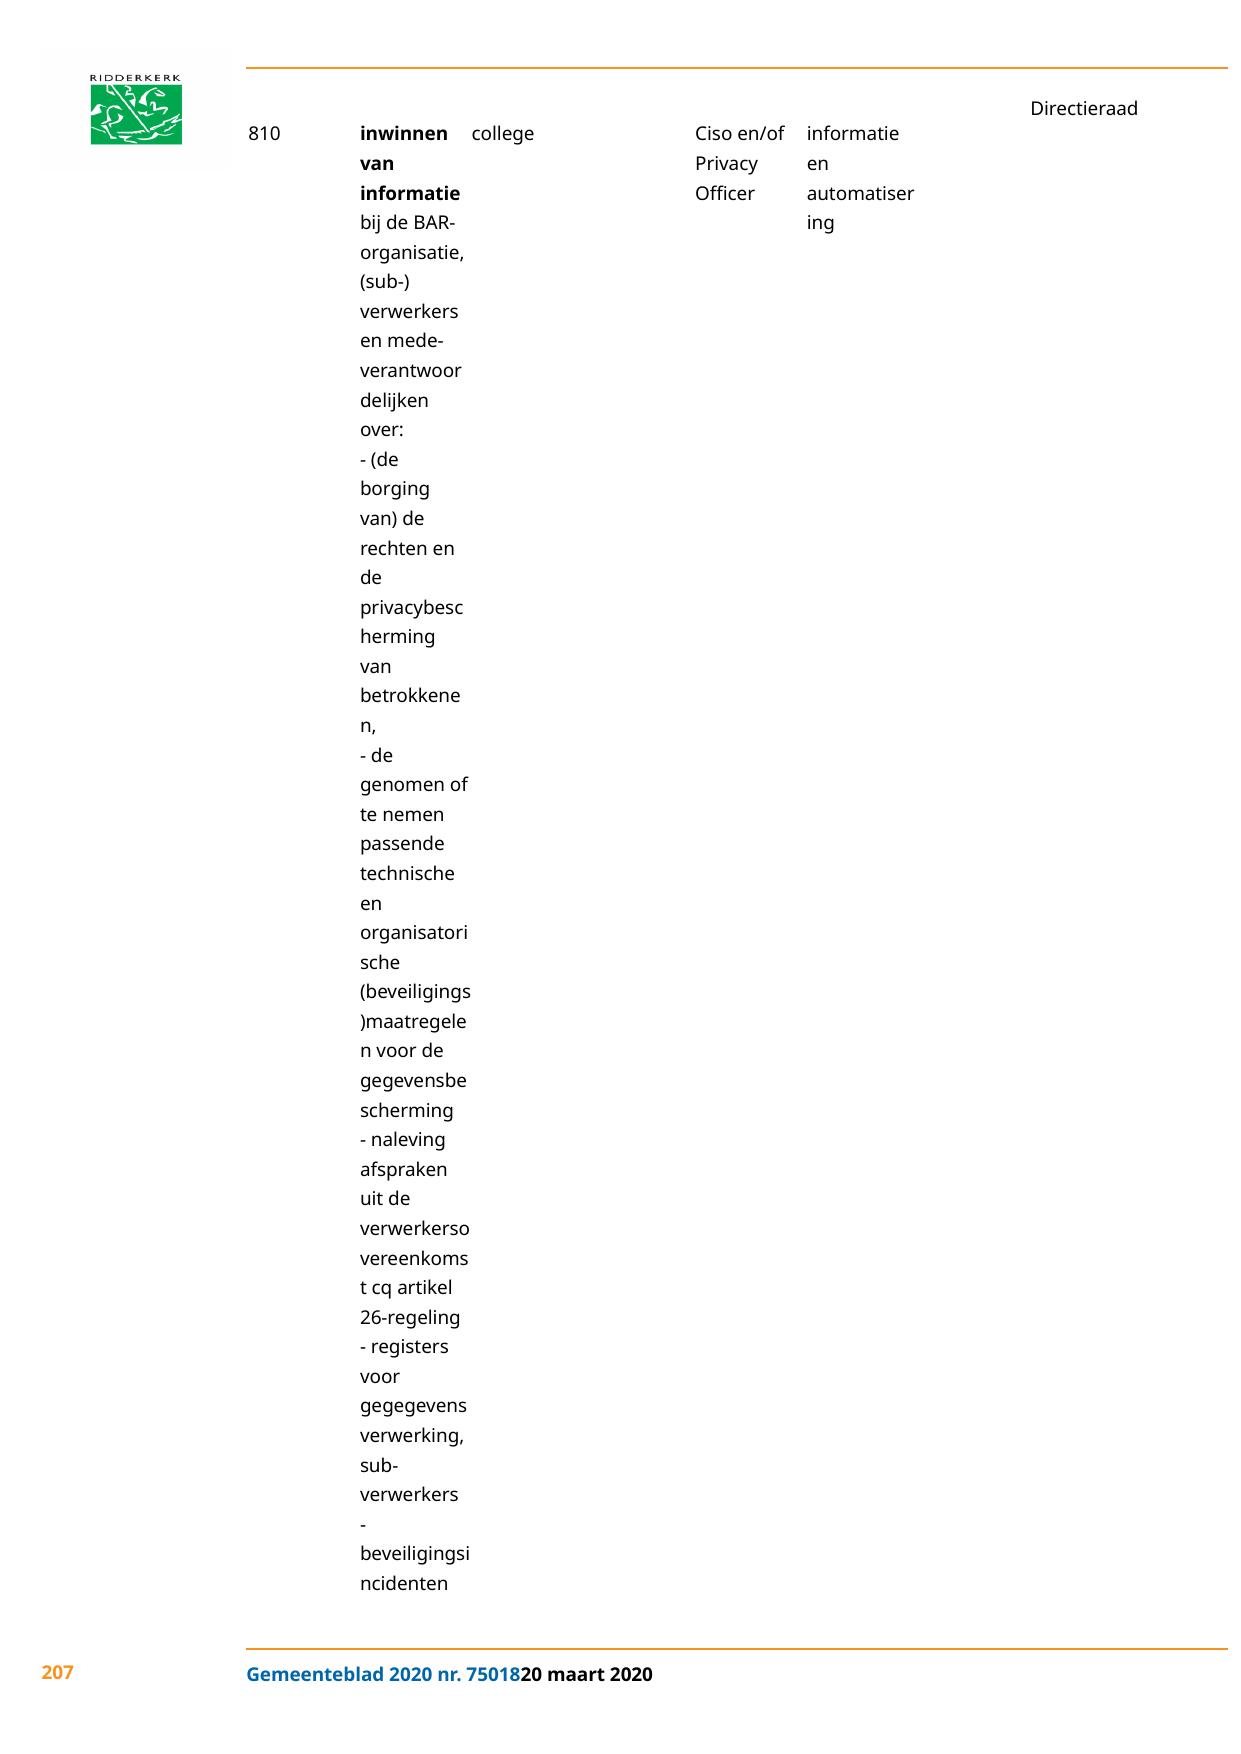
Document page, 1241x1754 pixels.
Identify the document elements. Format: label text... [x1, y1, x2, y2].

table_cell college [471, 121, 583, 1596]
table_cell inwinnen van informatie bij de BAR-organisatie, (sub-) verwerkers en mede-verantwoordelijken over: - (de borging van) de rechten en de privacybescherming van betrokkenen, - de genomen of te nemen passende technische en organisatorische (beveiligings)maatregelen voor de gegevensbescherming - naleving afspraken uit de verwerkersovereenkomst cq artikel 26-regeling - registers voor gegegevensverwerking, sub-verwerkers - beveiligingsincidenten [360, 121, 471, 1596]
picture [41, 47, 231, 172]
table_cell informatie en automatisering [807, 121, 918, 1596]
table_cell [1030, 121, 1152, 1596]
table_cell Directieraad [1030, 95, 1152, 121]
table_cell [248, 95, 360, 121]
table_cell 810 [248, 121, 360, 1596]
table_cell [583, 121, 695, 1596]
table_cell [471, 95, 583, 121]
table_cell [583, 95, 695, 121]
table_cell Ciso en/of Privacy Officer [695, 121, 807, 1596]
table_cell [695, 95, 807, 121]
table_cell [807, 95, 918, 121]
table_cell [360, 95, 471, 121]
table_cell [918, 95, 1030, 121]
table_cell [918, 121, 1030, 1596]
